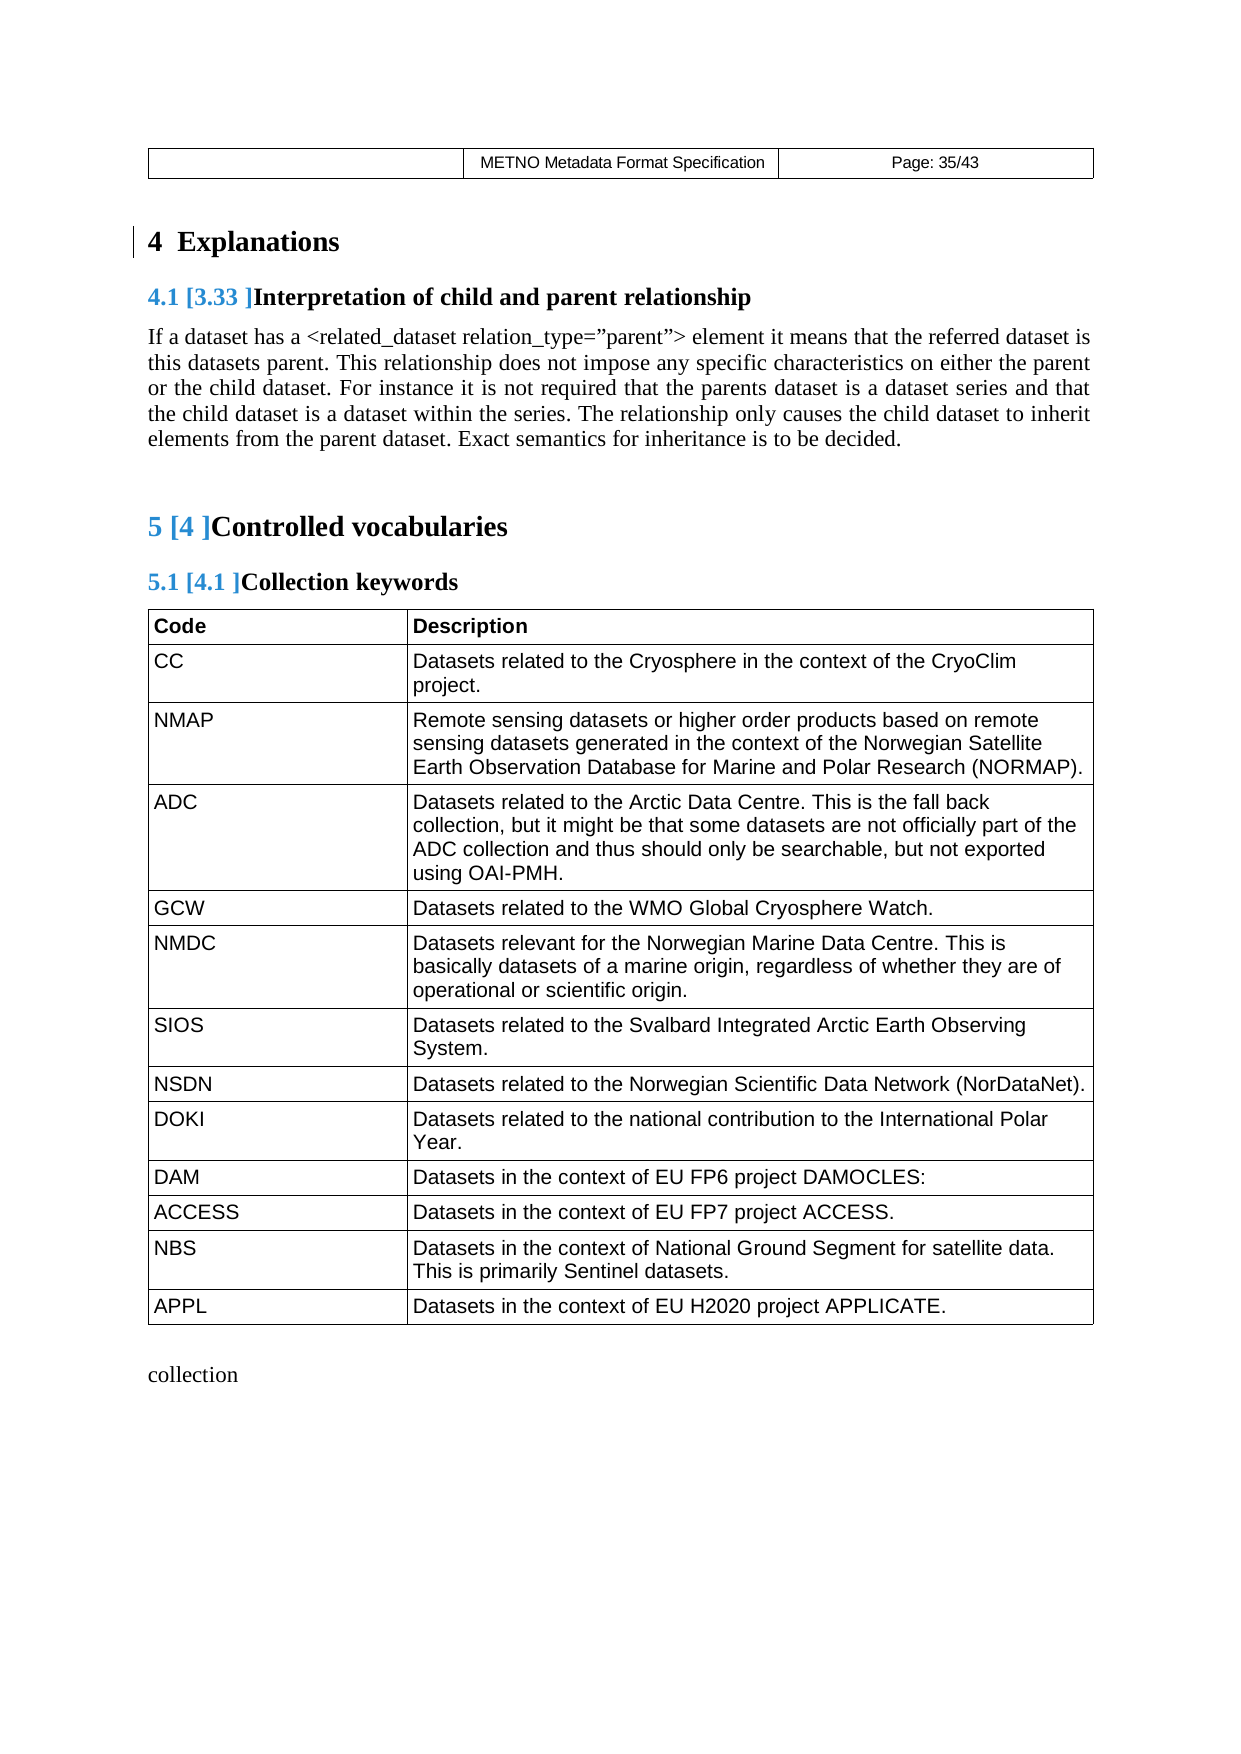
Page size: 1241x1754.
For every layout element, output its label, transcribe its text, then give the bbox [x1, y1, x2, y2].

table_cell CC [149, 645, 407, 702]
table_cell Datasets related to the WMO Global Cryosphere Watch. [408, 891, 1093, 925]
table_header Code [149, 610, 407, 644]
table_cell Datasets in the context of EU H2020 project APPLICATE. [408, 1290, 1093, 1324]
table_cell NBS [149, 1231, 407, 1289]
table_cell NMDC [149, 926, 407, 1008]
table_cell NSDN [149, 1067, 407, 1101]
subtitle Interpretation of child and parent relationship [148, 283, 1093, 311]
subtitle Collection keywords [148, 568, 1093, 596]
table_cell DAM [149, 1161, 407, 1195]
table_cell Datasets in the context of EU FP7 project ACCESS. [408, 1196, 1093, 1230]
table_cell Datasets related to the national contribution to the International Polar Year. [408, 1102, 1093, 1160]
table_cell NMAP [149, 703, 407, 784]
table_cell Datasets in the context of National Ground Segment for satellite data. This is primarily Sentinel datasets. [408, 1231, 1093, 1289]
table_header Description [408, 610, 1093, 644]
table_cell ADC [149, 785, 407, 890]
table_cell GCW [149, 891, 407, 925]
subtitle Controlled vocabularies [148, 511, 1093, 543]
table_cell Datasets related to the Arctic Data Centre. This is the fall back collection, but it might be that some datasets are not officially part of the ADC collection and thus should only be searchable, but not exported using OAI-PMH. [408, 785, 1093, 890]
table_cell SIOS [149, 1009, 407, 1066]
table_cell DOKI [149, 1102, 407, 1160]
subtitle Explanations [148, 226, 1093, 258]
table_cell APPL [149, 1290, 407, 1324]
table_cell ACCESS [149, 1196, 407, 1230]
table_cell Datasets in the context of EU FP6 project DAMOCLES: [408, 1161, 1093, 1195]
table_cell Datasets related to the Cryosphere in the context of the CryoClim project. [408, 645, 1093, 702]
table_cell Datasets related to the Norwegian Scientific Data Network (NorDataNet). [408, 1067, 1093, 1101]
table_cell Remote sensing datasets or higher order products based on remote sensing datasets generated in the context of the Norwegian Satellite Earth Observation Database for Marine and Polar Research (NORMAP). [408, 703, 1093, 784]
table_cell Datasets relevant for the Norwegian Marine Data Centre. This is basically datasets of a marine origin, regardless of whether they are of operational or scientific origin. [408, 926, 1093, 1008]
text If a dataset has a <related_dataset relation_type=”parent”> element it means that the referred dataset is this datasets parent. This relationship does not impose any specific characteristics on either the parent or the child dataset. For instance it is not required that the parents dataset is a dataset series and that the child dataset is a dataset within the series. The relationship only causes the child dataset to inherit elements from the parent dataset. Exact semantics for inheritance is to be decided. [148, 324, 1093, 451]
table_cell Datasets related to the Svalbard Integrated Arctic Earth Observing System. [408, 1009, 1093, 1066]
text collection [148, 1362, 1093, 1387]
